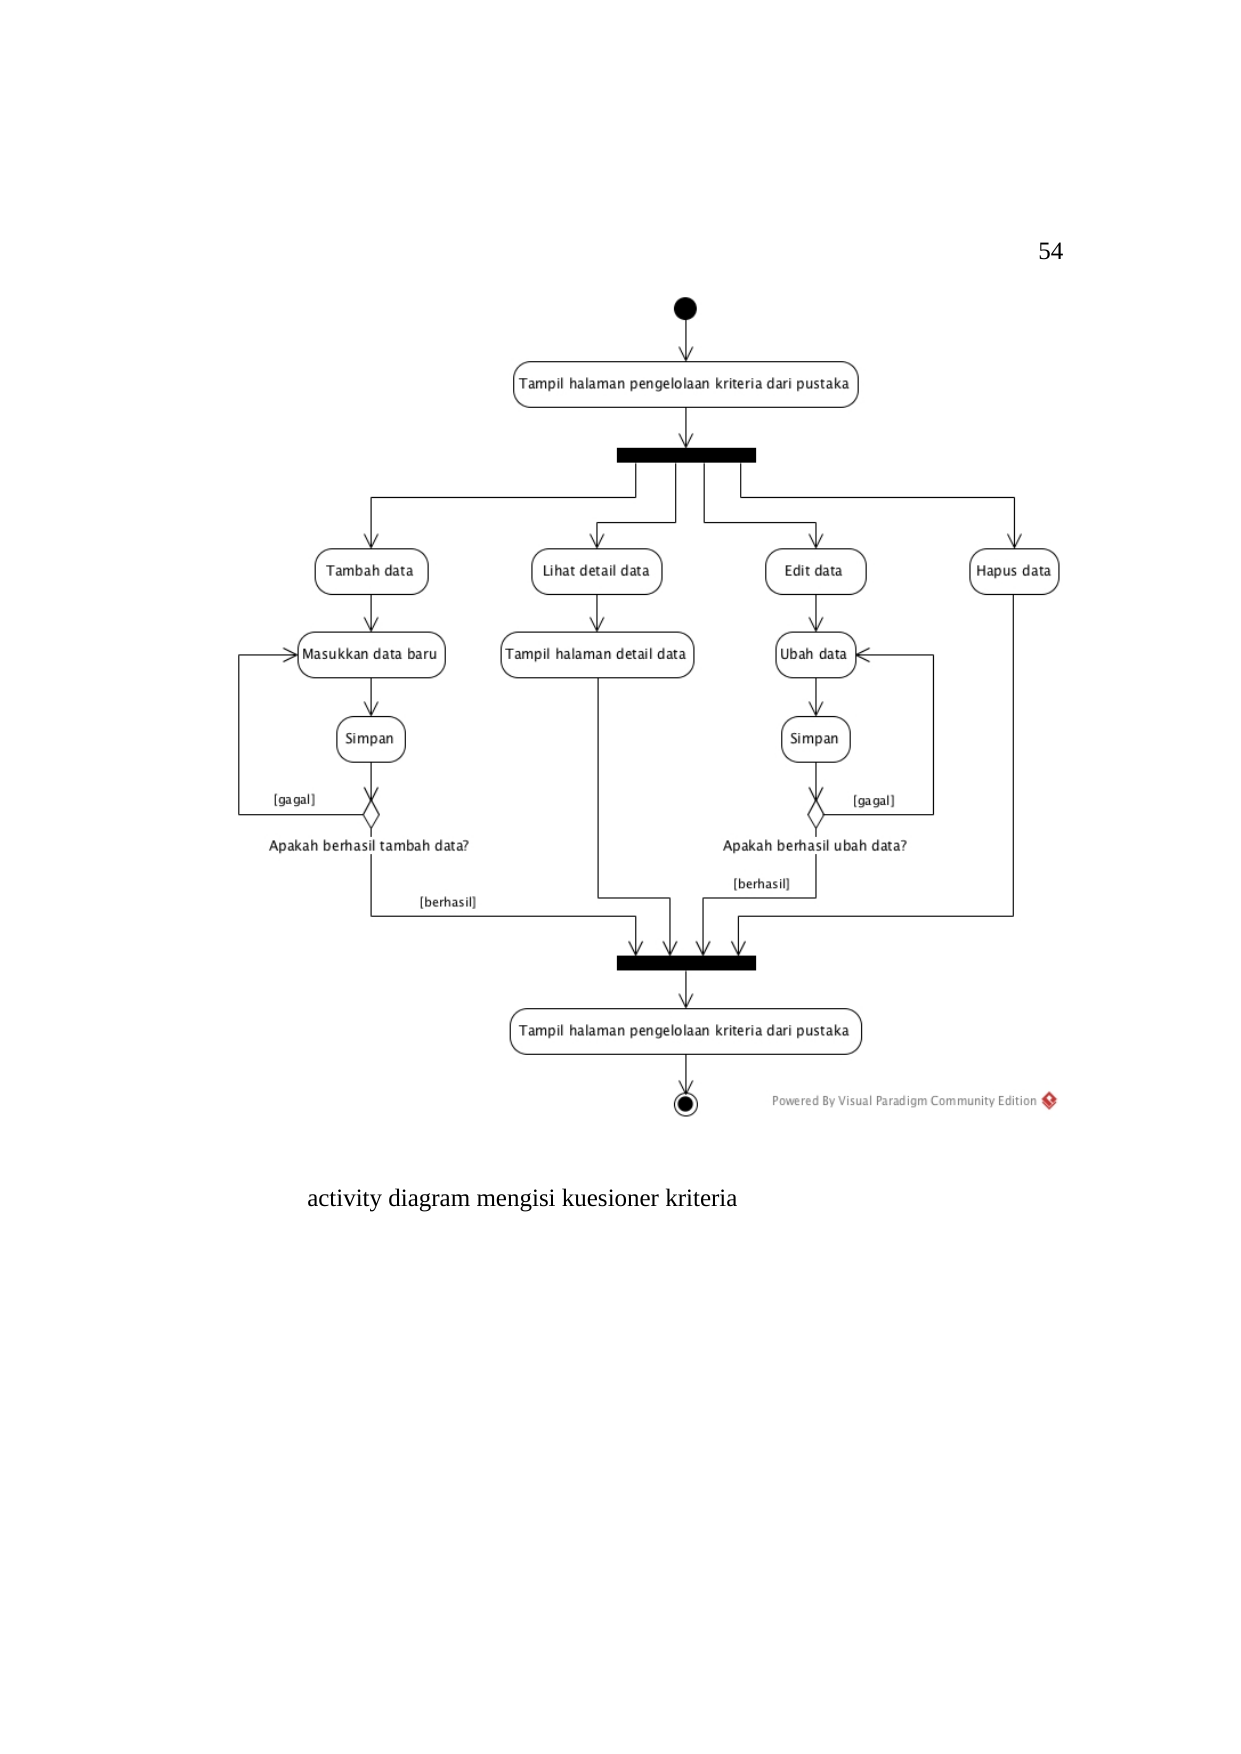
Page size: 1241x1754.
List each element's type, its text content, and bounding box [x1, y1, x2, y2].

picture [236, 295, 1063, 1120]
text activity diagram mengisi kuesioner kriteria [236, 1183, 1063, 1212]
